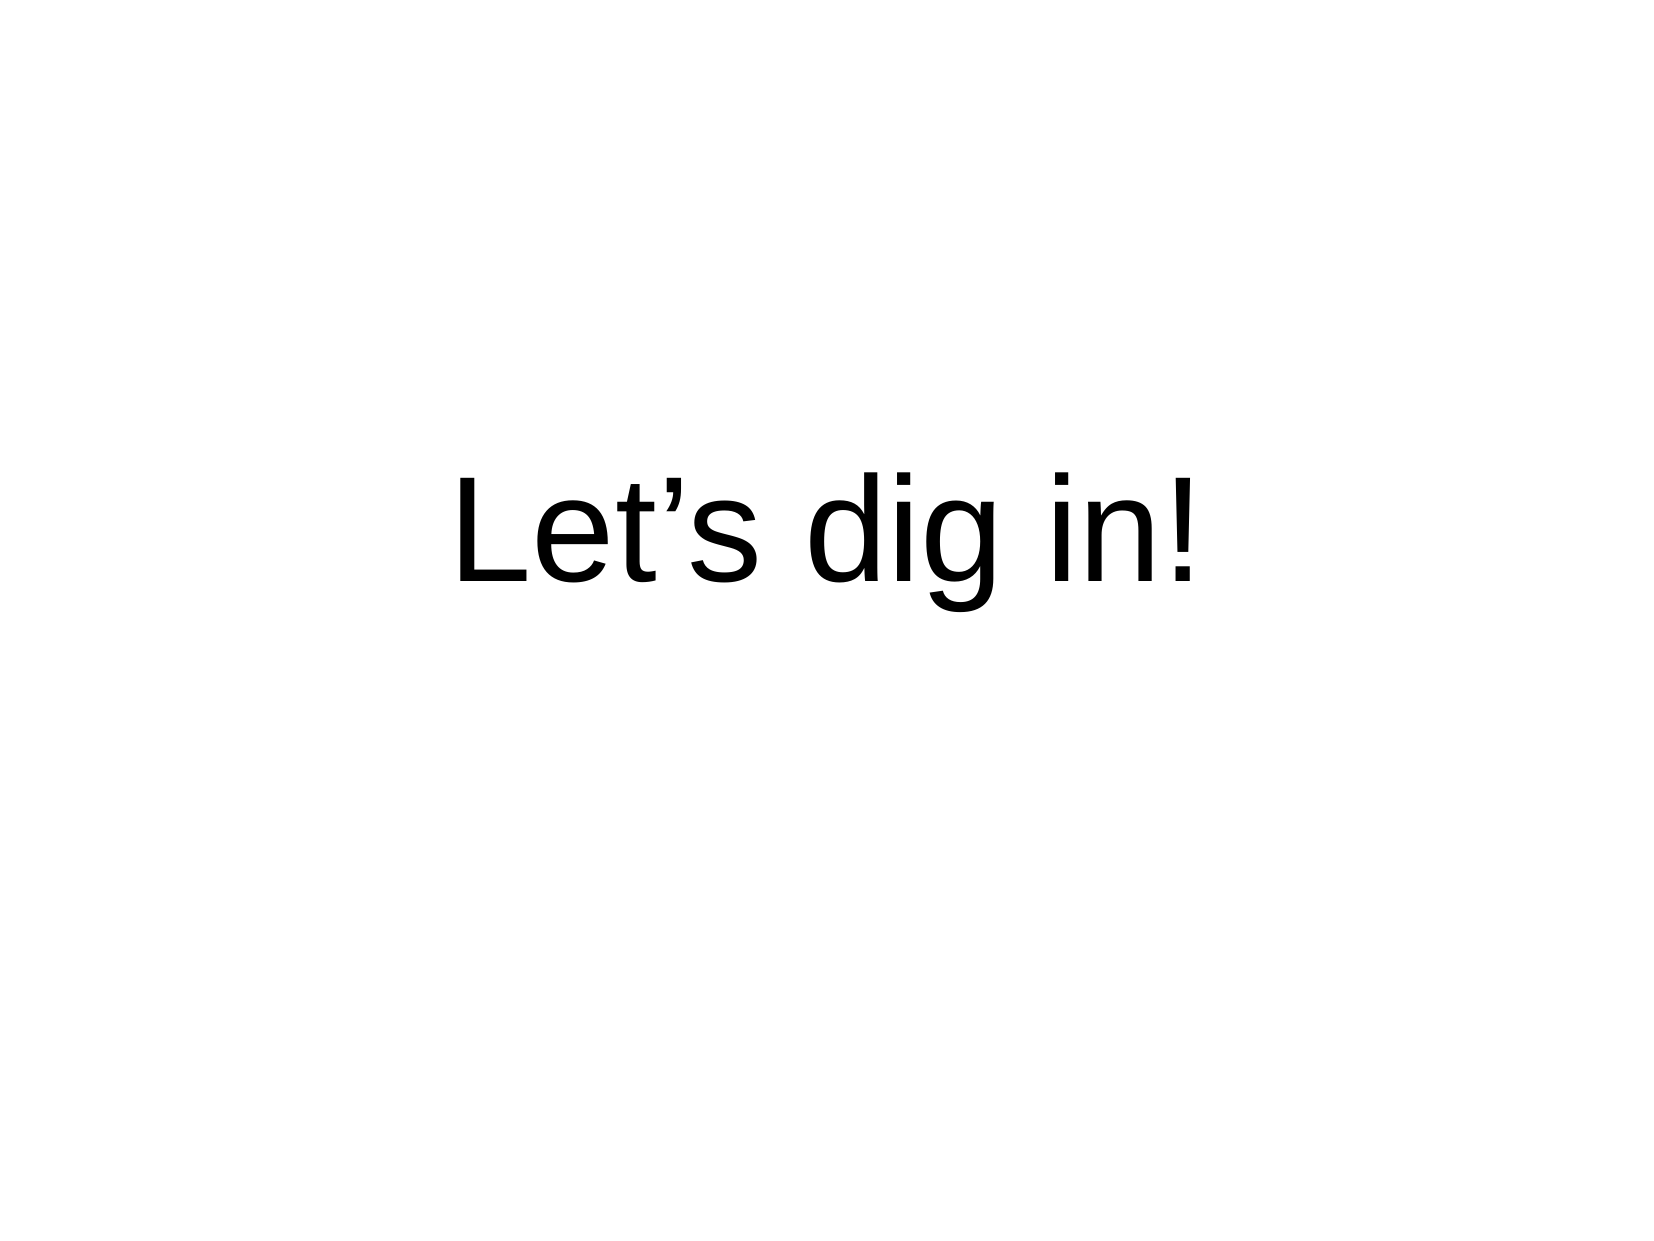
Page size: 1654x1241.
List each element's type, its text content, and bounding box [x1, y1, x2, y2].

subtitle Let’s dig in! [82, 49, 1571, 1010]
